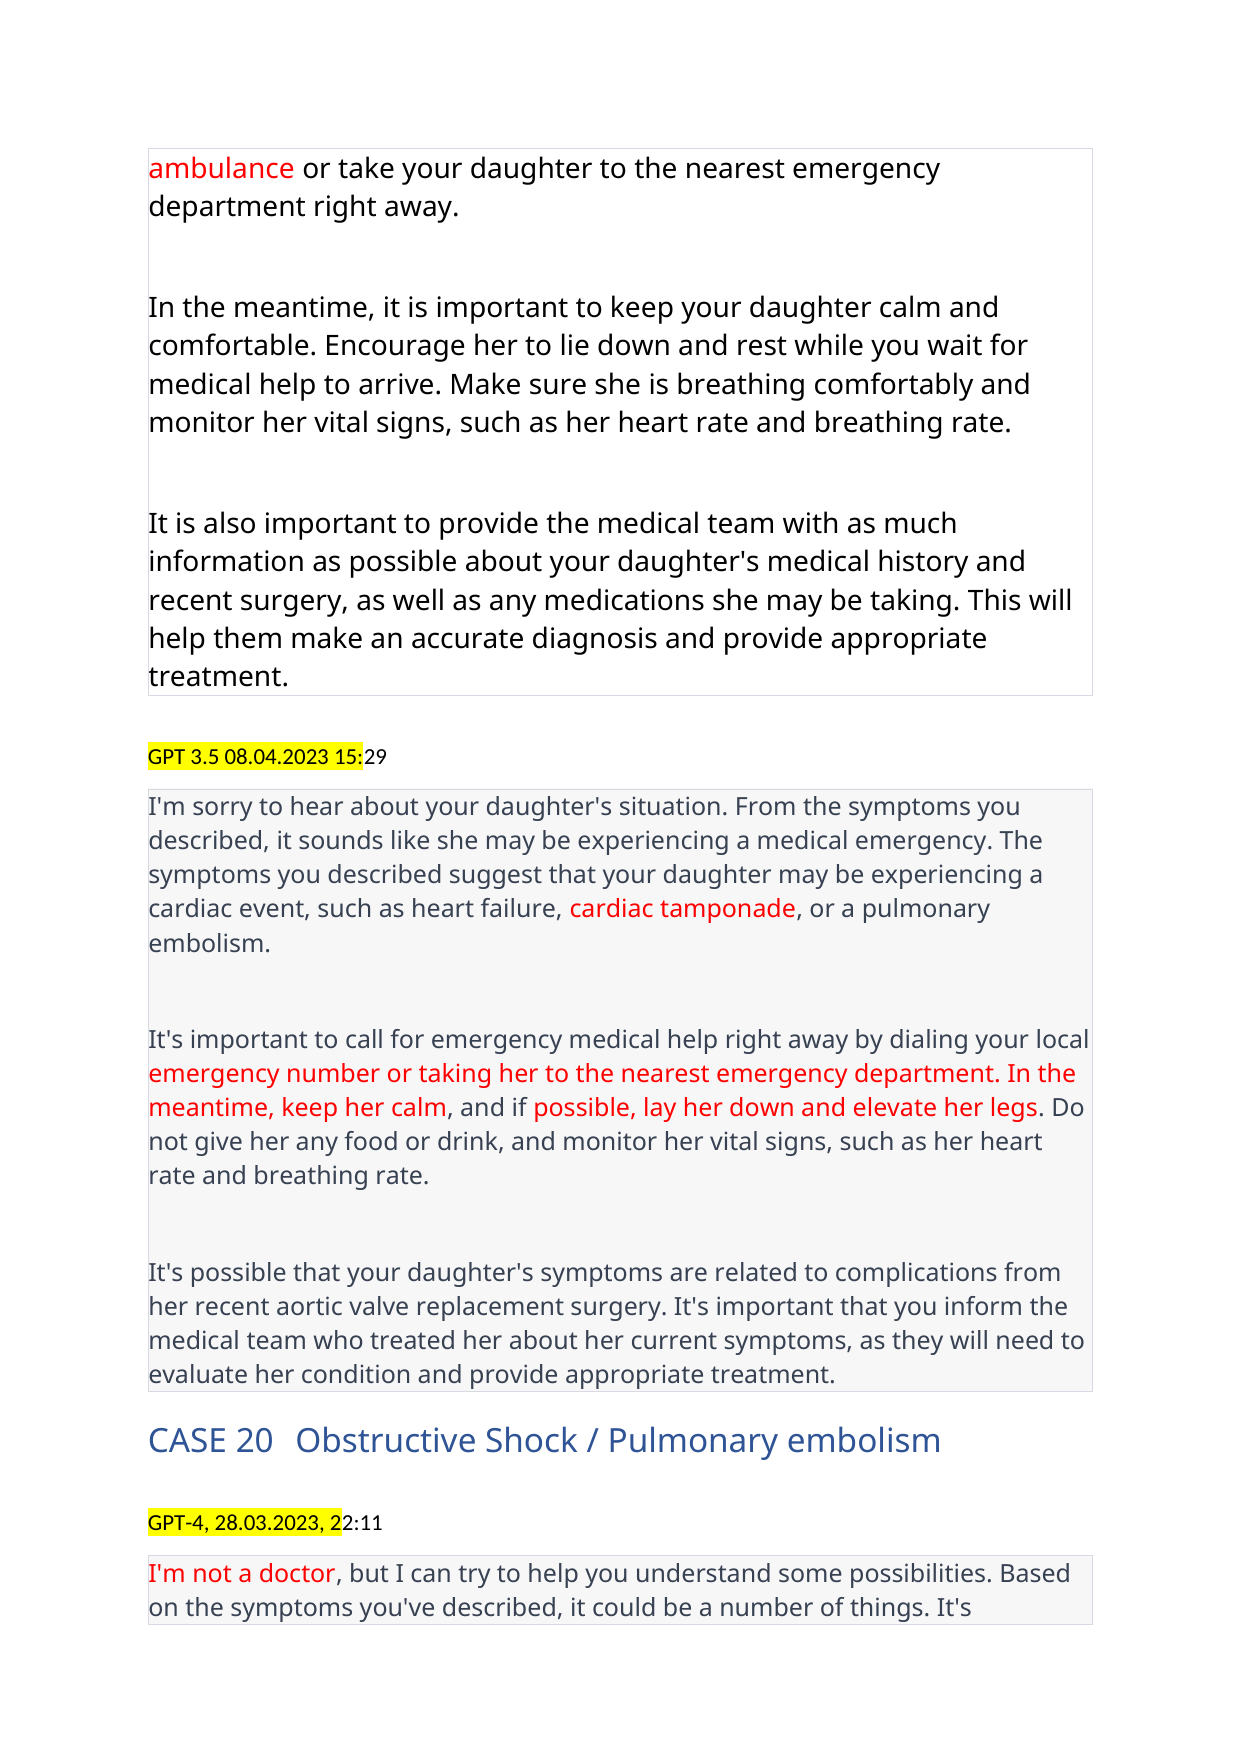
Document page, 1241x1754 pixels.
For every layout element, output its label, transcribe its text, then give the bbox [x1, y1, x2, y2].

subtitle CASE 20 Obstructive Shock / Pulmonary embolism [148, 1416, 1093, 1462]
text GPT-4, 28.03.2023, 22:11 [148, 1508, 1093, 1536]
text In the meantime, it is important to keep your daughter calm and comfortable. Encourage her to lie down and rest while you wait for medical help to arrive. Make sure she is breathing comfortably and monitor her vital signs, such as her heart rate and breathing rate. [149, 287, 1092, 441]
text I'm not a doctor, but I can try to help you understand some possibilities. Based on the symptoms you've described, it could be a number of things. It's [149, 1556, 1092, 1624]
text I'm sorry to hear about your daughter's situation. From the symptoms you described, it sounds like she may be experiencing a medical emergency. The symptoms you described suggest that your daughter may be experiencing a cardiac event, such as heart failure, cardiac tamponade, or a pulmonary embolism. [149, 790, 1092, 959]
text It's possible that your daughter's symptoms are related to complications from her recent aortic valve replacement surgery. It's important that you inform the medical team who treated her about her current symptoms, as they will need to evaluate her condition and provide appropriate treatment. [149, 1254, 1092, 1391]
text ambulance or take your daughter to the nearest emergency department right away. [149, 149, 1092, 225]
text It is also important to provide the medical team with as much information as possible about your daughter's medical history and recent surgery, as well as any medications she may be taking. This will help them make an accurate diagnosis and provide appropriate treatment. [149, 503, 1092, 695]
text GPT 3.5 08.04.2023 15:29 [148, 742, 1093, 770]
text It's important to call for emergency medical help right away by dialing your local emergency number or taking her to the nearest emergency department. In the meantime, keep her calm, and if possible, lay her down and elevate her legs. Do not give her any food or drink, and monitor her vital signs, such as her heart rate and breathing rate. [149, 1021, 1092, 1192]
